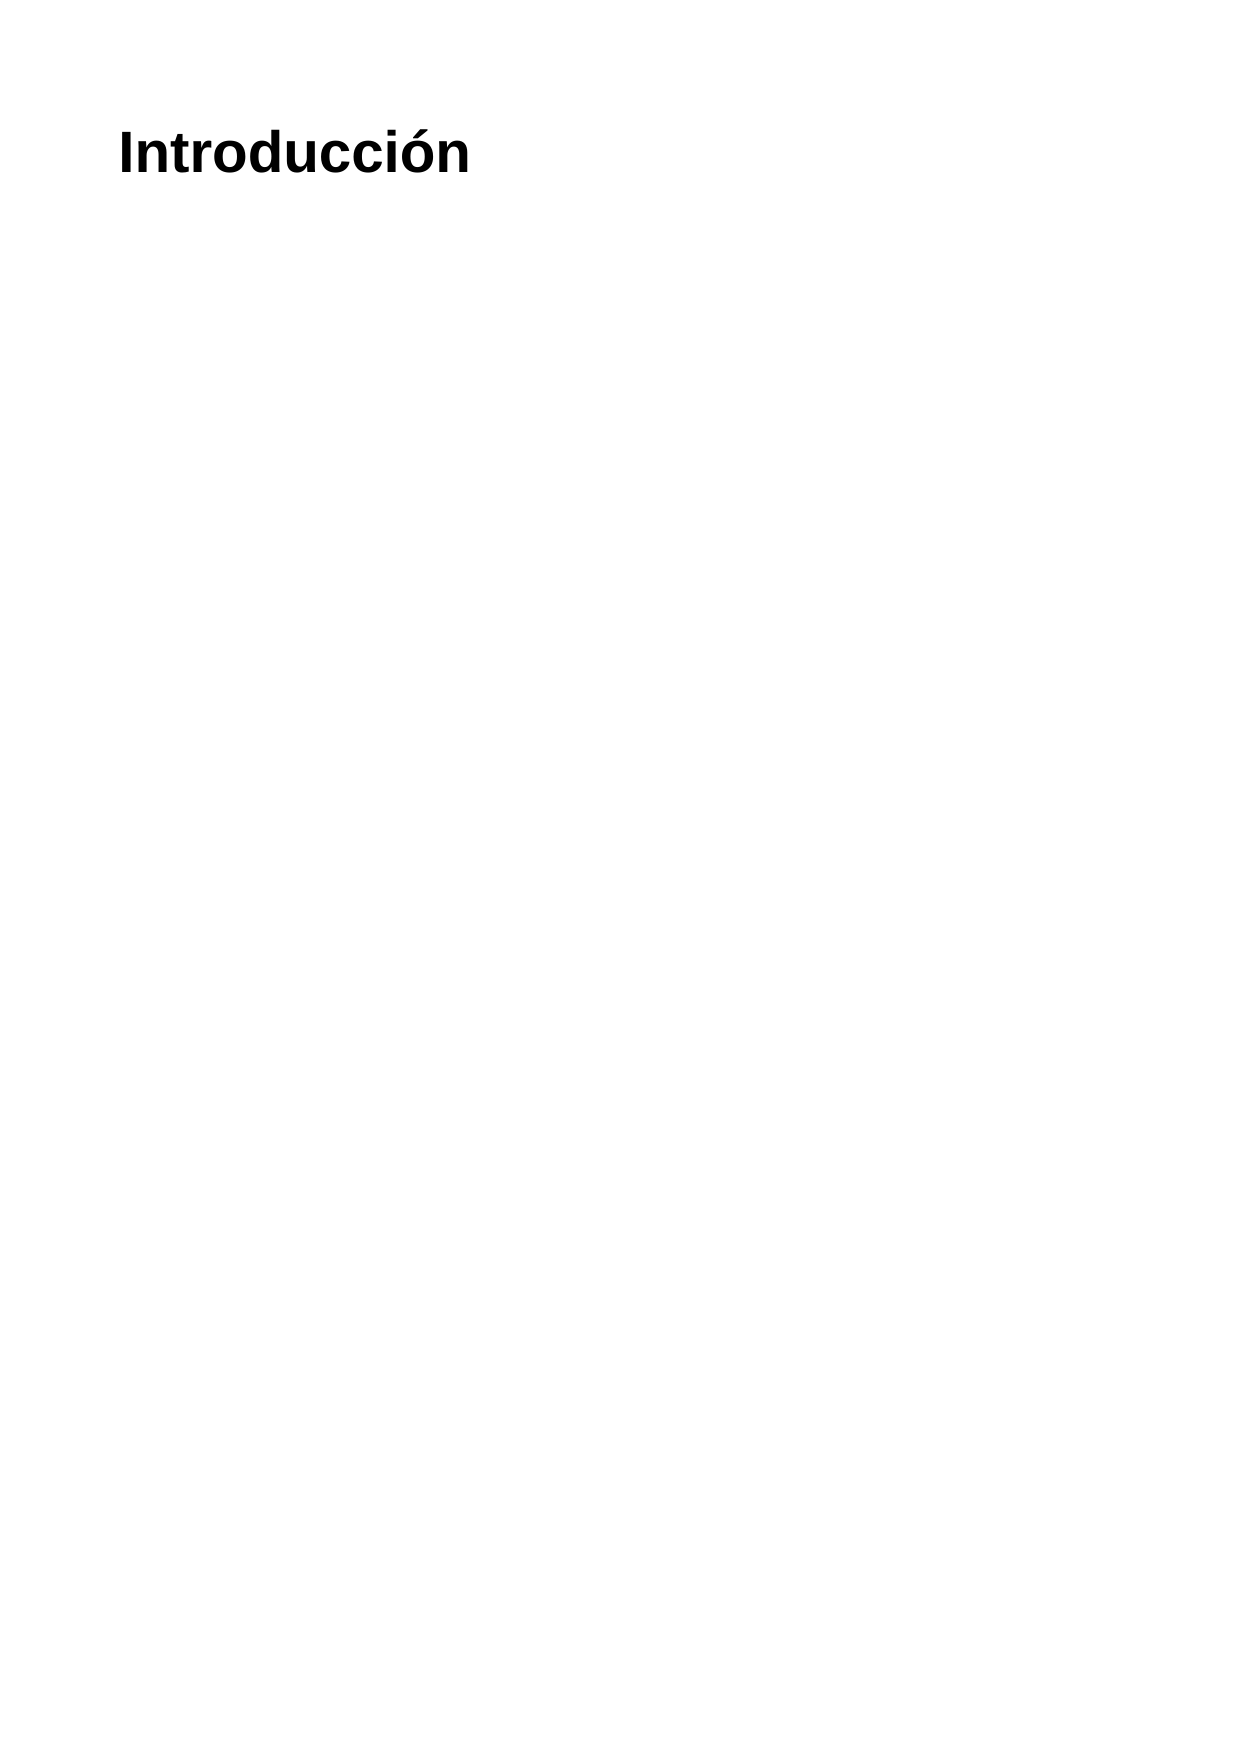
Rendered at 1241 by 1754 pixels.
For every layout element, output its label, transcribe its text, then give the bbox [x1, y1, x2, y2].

title Introducción [118, 118, 1122, 185]
